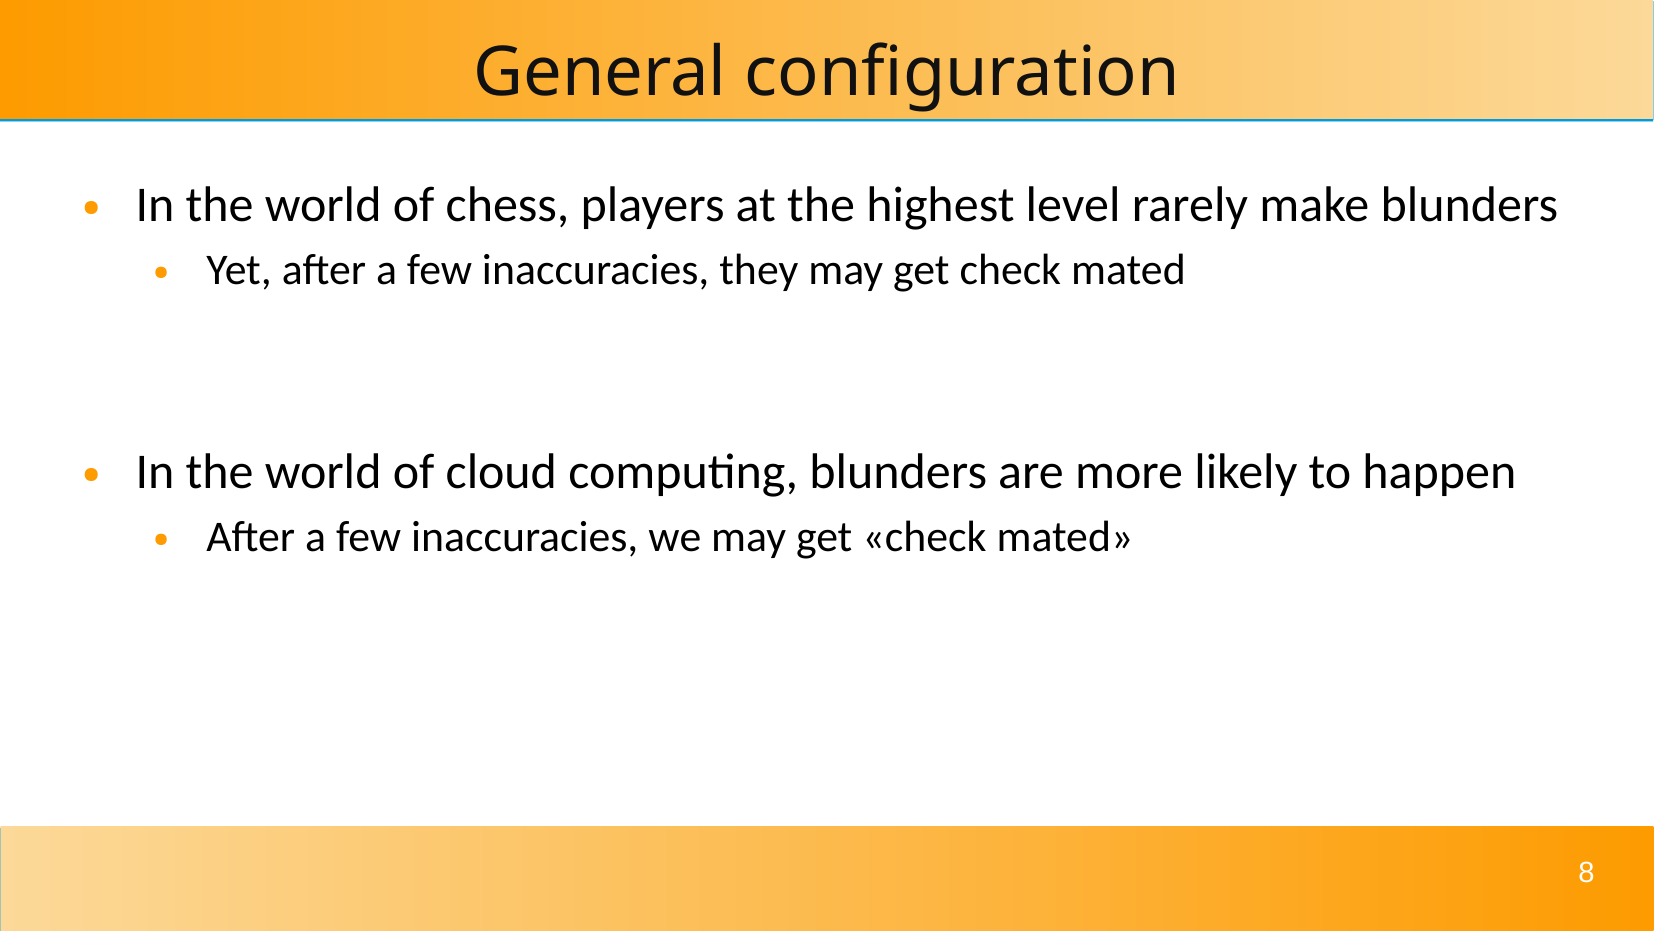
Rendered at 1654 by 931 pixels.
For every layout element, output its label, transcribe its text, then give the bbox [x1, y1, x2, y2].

list In the world of chess, players at the highest level rarely make blunders Yet, after a few inaccuracies, they may get check mated In the world of cloud computing, blunders are more likely to happen After a few inaccuracies, we may get «check mated» [64, 183, 1580, 775]
title General configuration [59, 26, 1595, 111]
title Networking [1101, 827, 1105, 930]
